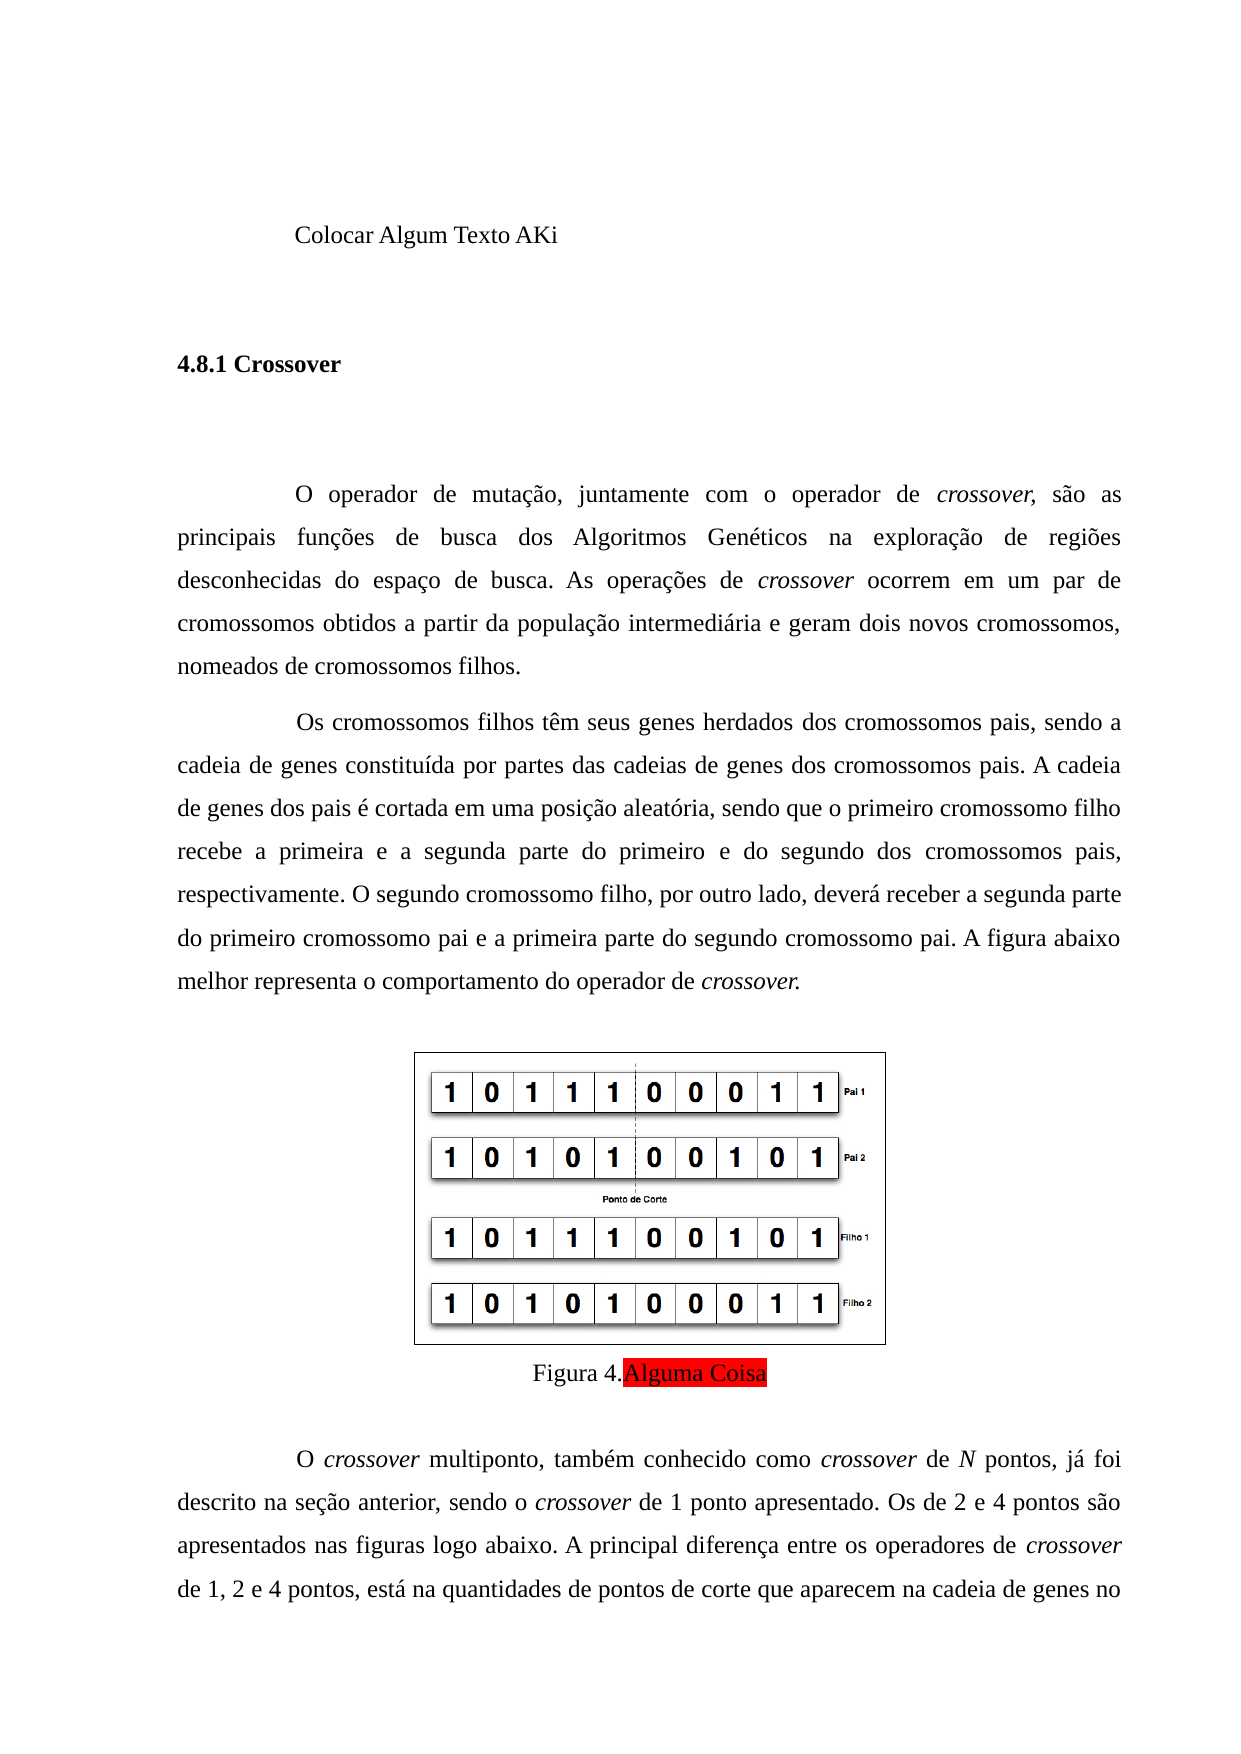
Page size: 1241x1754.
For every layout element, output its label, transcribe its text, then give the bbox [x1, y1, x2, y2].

text O operador de mutação, juntamente com o operador de crossover, são as principais funções de busca dos Algoritmos Genéticos na exploração de regiões desconhecidas do espaço de busca. As operações de crossover ocorrem em um par de cromossomos obtidos a partir da população intermediária e geram dois novos cromossomos, nomeados de cromossomos filhos. [177, 479, 1122, 680]
text O crossover multiponto, também conhecido como crossover de N pontos, já foi descrito na seção anterior, sendo o crossover de 1 ponto apresentado. Os de 2 e 4 pontos são apresentados nas figuras logo abaixo. A principal diferença entre os operadores de crossover de 1, 2 e 4 pontos, está na quantidades de pontos de corte que aparecem na cadeia de genes no [177, 1444, 1122, 1602]
picture [416, 1055, 883, 1341]
text Colocar Algum Texto AKi [177, 220, 1122, 249]
text Os cromossomos filhos têm seus genes herdados dos cromossomos pais, sendo a cadeia de genes constituída por partes das cadeias de genes dos cromossomos pais. A cadeia de genes dos pais é cortada em uma posição aleatória, sendo que o primeiro cromossomo filho recebe a primeira e a segunda parte do primeiro e do segundo dos cromossomos pais, respectivamente. O segundo cromossomo filho, por outro lado, deverá receber a segunda parte do primeiro cromossomo pai e a primeira parte do segundo cromossomo pai. A figura abaixo melhor representa o comportamento do operador de crossover. [177, 707, 1122, 994]
text Figura 4.Alguma Coisa [177, 1341, 1122, 1387]
text 4.8.1 Crossover [177, 349, 1122, 378]
